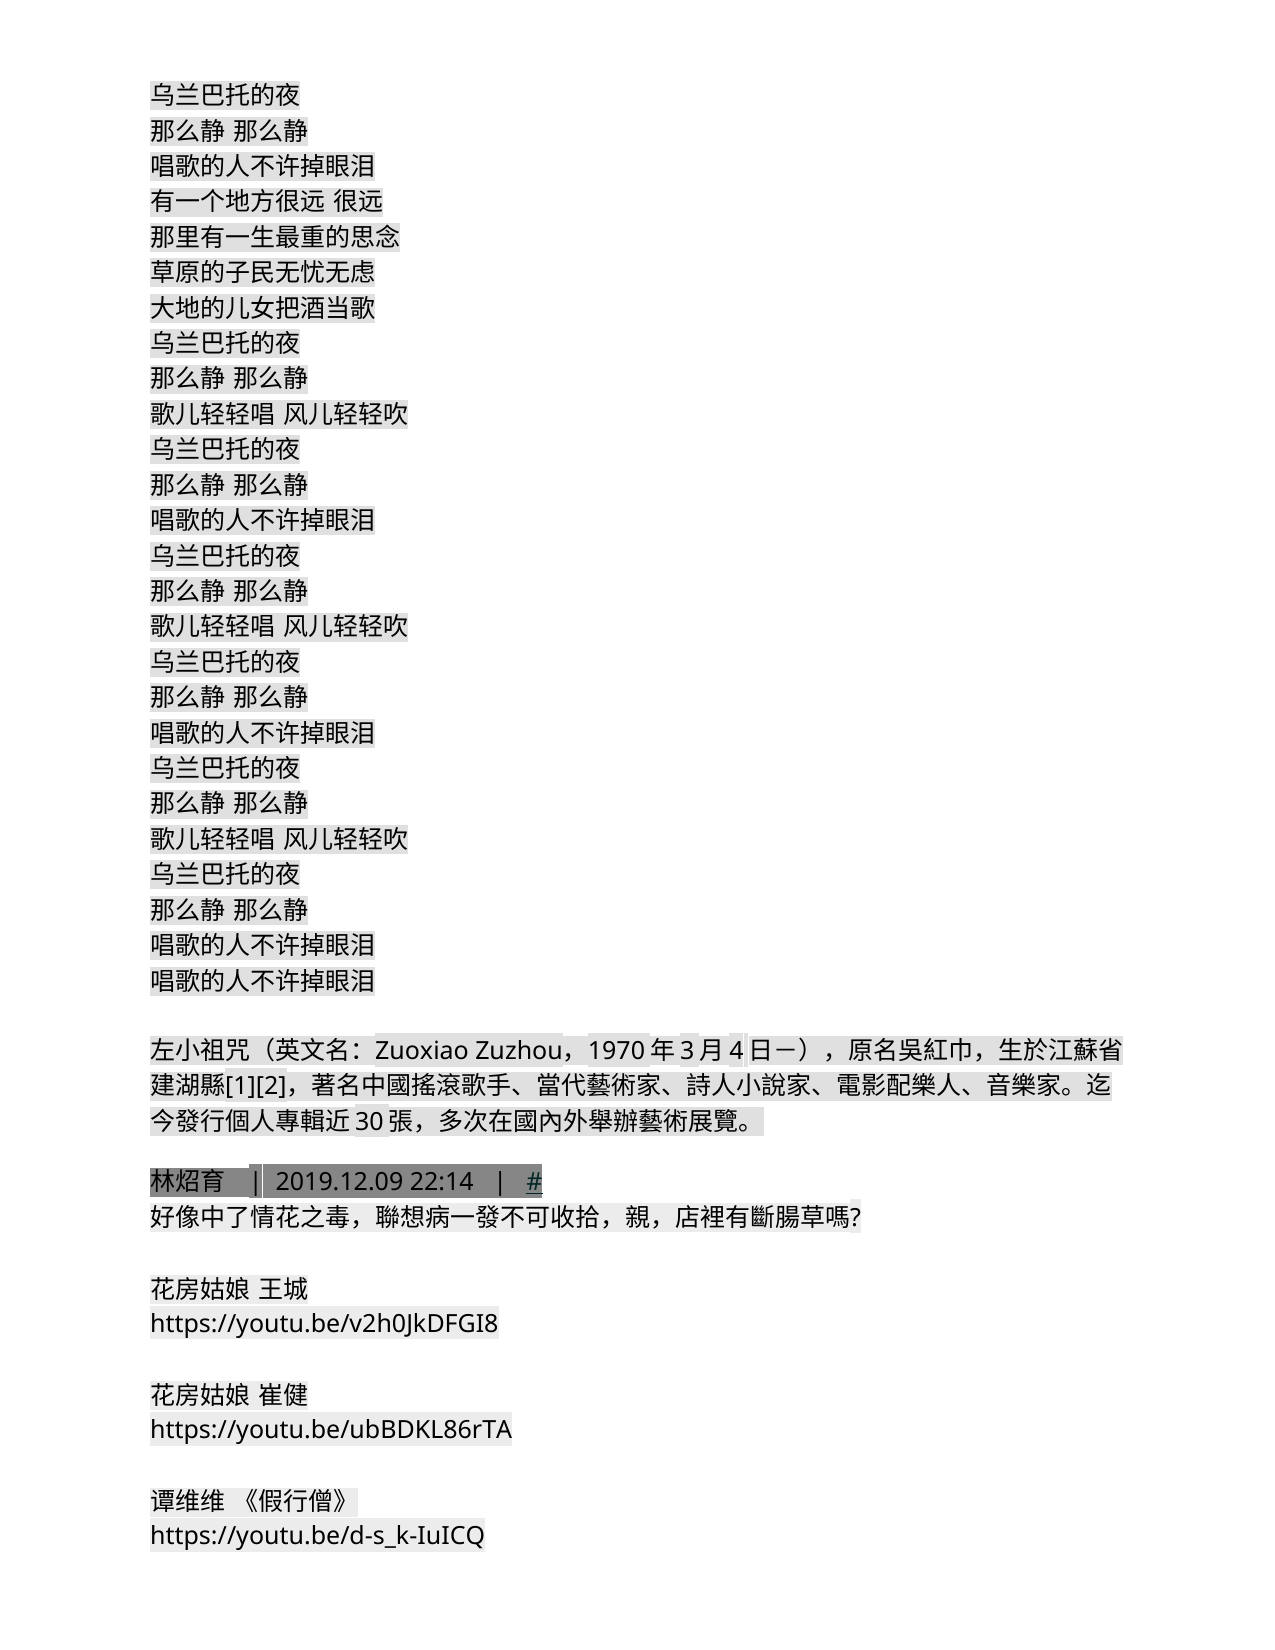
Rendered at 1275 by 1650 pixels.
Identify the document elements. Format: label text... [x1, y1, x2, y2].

text 林炤育 | 2019.12.09 22:14 | # [150, 1162, 1125, 1198]
text 好像中了情花之毒，聯想病一發不可收拾，親，店裡有斷腸草嗎? 花房姑娘 王城 https://youtu.be/v2h0JkDFGI8 花房姑娘 崔健 https://youtu.be/ubBDKL86rTA 谭维维 《假行僧》 https://youtu.be/d-s_k-IuICQ [150, 1198, 1125, 1552]
text 乌兰巴托的夜 那么静 那么静 唱歌的人不许掉眼泪 有一个地方很远 很远 那里有一生最重的思念 草原的子民无忧无虑 大地的儿女把酒当歌 乌兰巴托的夜 那么静 那么静 歌儿轻轻唱 风儿轻轻吹 乌兰巴托的夜 那么静 那么静 唱歌的人不许掉眼泪 乌兰巴托的夜 那么静 那么静 歌儿轻轻唱 风儿轻轻吹 乌兰巴托的夜 那么静 那么静 唱歌的人不许掉眼泪 乌兰巴托的夜 那么静 那么静 歌儿轻轻唱 风儿轻轻吹 乌兰巴托的夜 那么静 那么静 唱歌的人不许掉眼泪 唱歌的人不许掉眼泪 左小祖咒（英文名：Zuoxiao Zuzhou，1970年3月4日－），原名吳紅巾，生於江蘇省建湖縣[1][2]，著名中國搖滾歌手、當代藝術家、詩人小說家、電影配樂人、音樂家。迄今發行個人專輯近30張，多次在國內外舉辦藝術展覽。 [150, 75, 1125, 1137]
